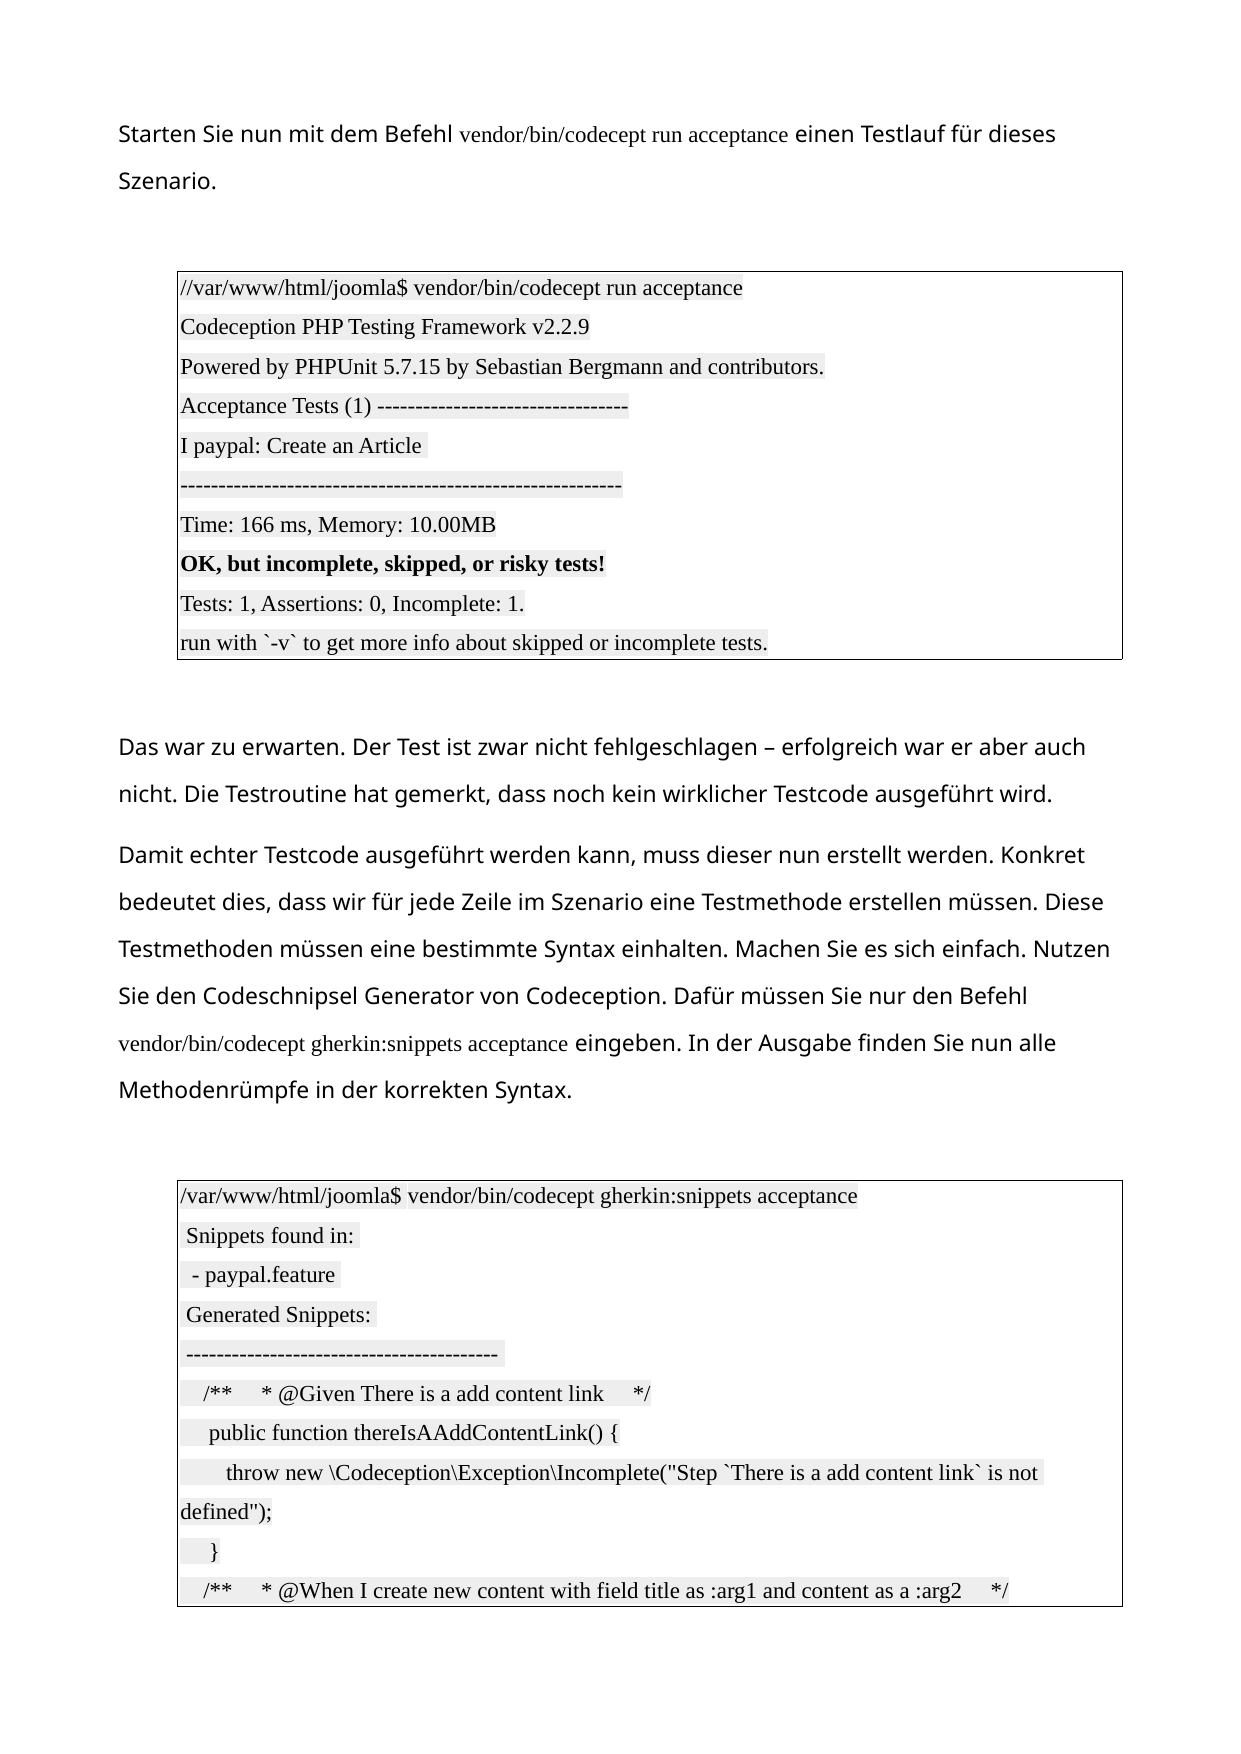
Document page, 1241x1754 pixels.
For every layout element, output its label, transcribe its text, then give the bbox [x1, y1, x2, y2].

text Starten Sie nun mit dem Befehl vendor/bin/codecept run acceptance einen Testlauf für dieses Szenario. [118, 118, 1122, 196]
text Damit echter Testcode ausgeführt werden kann, muss dieser nun erstellt werden. Konkret bedeutet dies, dass wir für jede Zeile im Szenario eine Testmethode erstellen müssen. Diese Testmethoden müssen eine bestimmte Syntax einhalten. Machen Sie es sich einfach. Nutzen Sie den Codeschnipsel Generator von Codeception. Dafür müssen Sie nur den Befehl vendor/bin/codecept gherkin:snippets acceptance eingeben. In der Ausgabe finden Sie nun alle Methodenrümpfe in der korrekten Syntax. [118, 839, 1122, 1105]
text Das war zu erwarten. Der Test ist zwar nicht fehlgeschlagen – erfolgreich war er aber auch nicht. Die Testroutine hat gemerkt, dass noch kein wirklicher Testcode ausgeführt wird. [118, 731, 1122, 809]
text /var/www/html/joomla$ vendor/bin/codecept gherkin:snippets acceptance Snippets found in: - paypal.feature Generated Snippets: ----------------------------------------- /** * @Given There is a add content link */ public function thereIsAAddContentLink() { throw new \Codeception\Exception\Incomplete("Step `There is a add content link` is not defined"); } /** * @When I create new content with field title as :arg1 and content as a :arg2 */ [178, 1181, 1122, 1606]
text //var/www/html/joomla$ vendor/bin/codecept run acceptance Codeception PHP Testing Framework v2.2.9 Powered by PHPUnit 5.7.15 by Sebastian Bergmann and contributors. Acceptance Tests (1) --------------------------------- I paypal: Create an Article ---------------------------------------------------------- Time: 166 ms, Memory: 10.00MB OK, but incomplete, skipped, or risky tests! Tests: 1, Assertions: 0, Incomplete: 1. run with `-v` to get more info about skipped or incomplete tests. [178, 272, 1122, 659]
